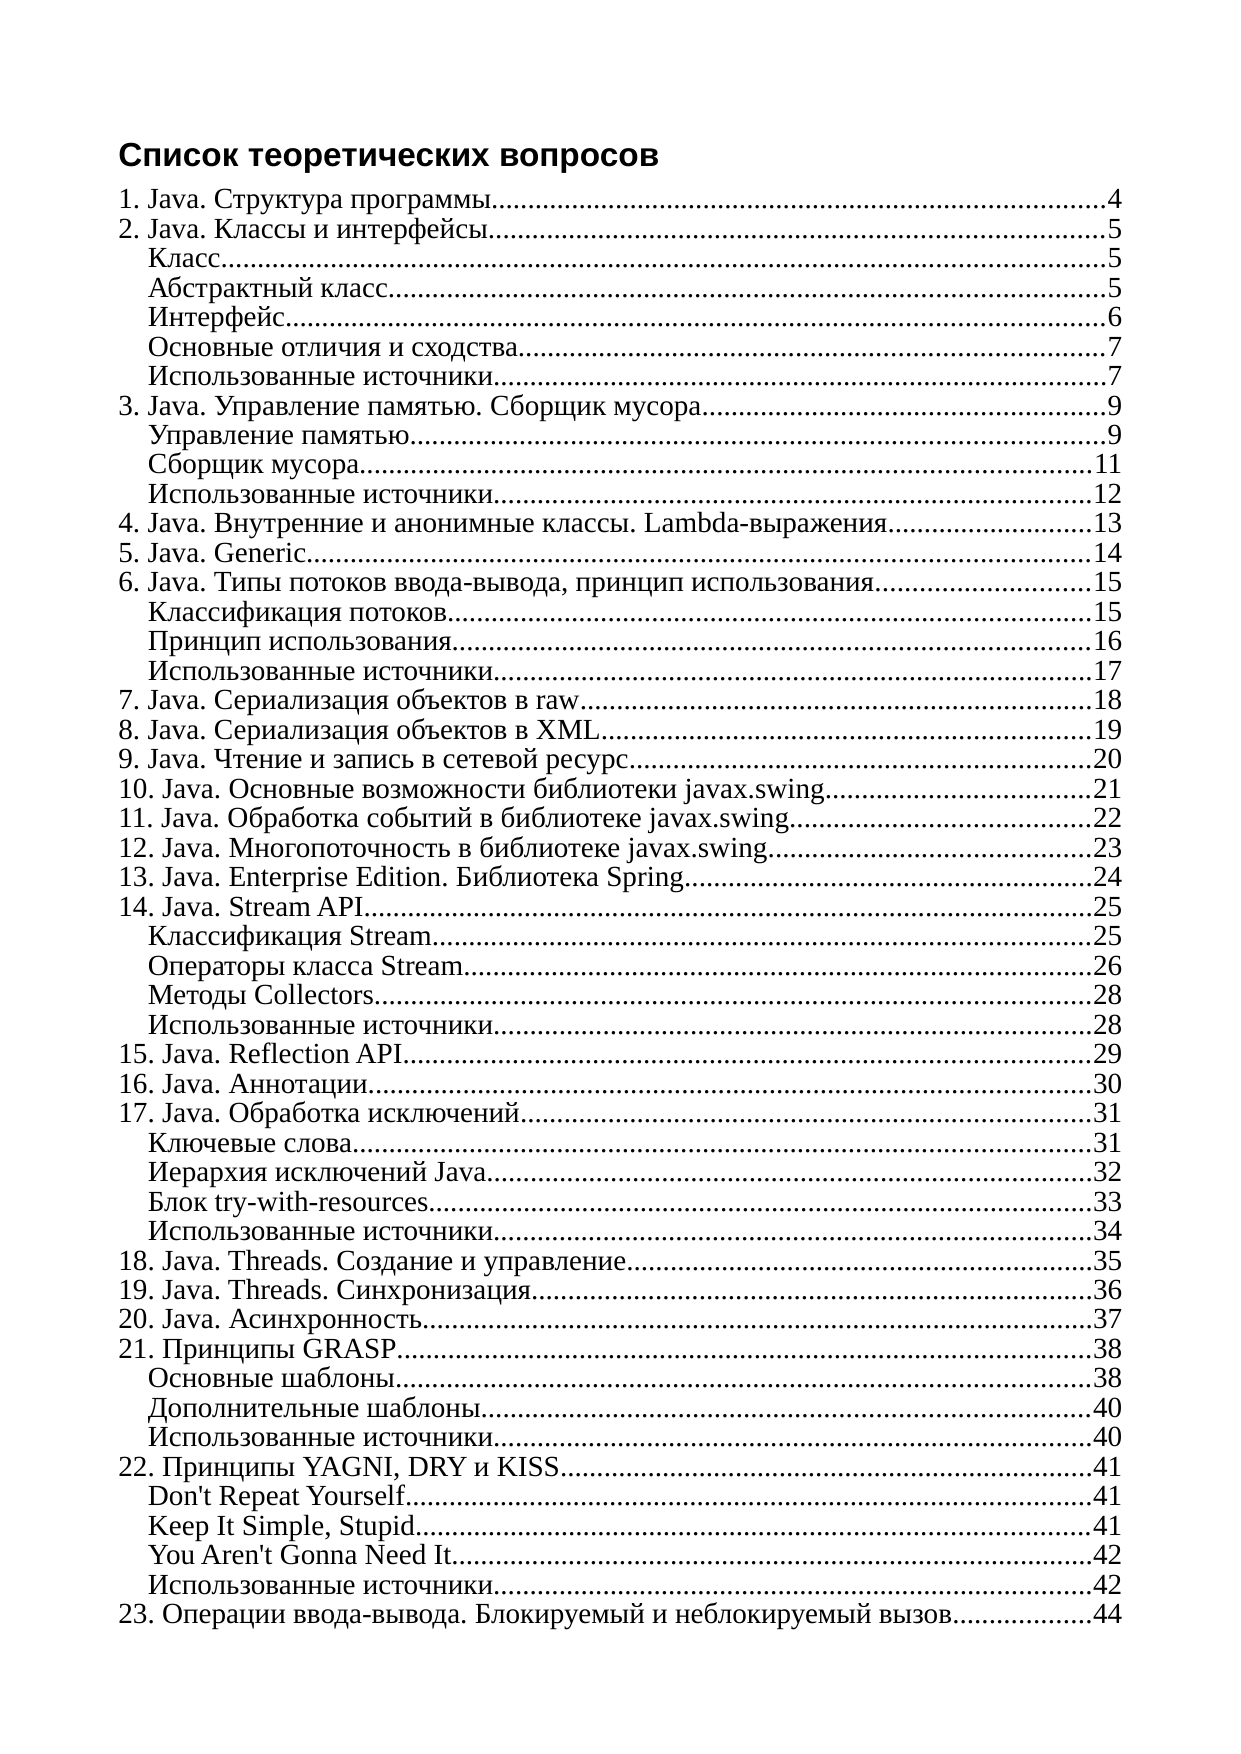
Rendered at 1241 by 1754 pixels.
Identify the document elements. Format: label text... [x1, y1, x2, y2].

text 17. Java. Обработка исключений 31 [118, 1099, 1122, 1128]
text Ключевые слова 31 [148, 1128, 1122, 1158]
text 23. Операции ввода-вывода. Блокируемый и неблокируемый вызов 44 [118, 1600, 1122, 1629]
text 10. Java. Основные возможности библиотеки javax.swing 21 [118, 775, 1122, 804]
text 18. Java. Threads. Создание и управление 35 [118, 1246, 1122, 1276]
text Использованные источники 17 [148, 657, 1122, 686]
text Использованные источники 7 [148, 362, 1122, 391]
text Интерфейс 6 [148, 303, 1122, 332]
text Использованные источники 40 [148, 1423, 1122, 1453]
text Основные отличия и сходства 7 [148, 332, 1122, 362]
text Сборщик мусора 11 [148, 450, 1122, 480]
text 15. Java. Reflection API 29 [118, 1040, 1122, 1069]
text 19. Java. Threads. Синхронизация 36 [118, 1276, 1122, 1305]
text Абстрактный класс 5 [148, 273, 1122, 303]
text Keep It Simple, Stupid 41 [148, 1512, 1122, 1541]
text Классификация потоков 15 [148, 598, 1122, 627]
text Основные шаблоны 38 [148, 1364, 1122, 1394]
text 12. Java. Многопоточность в библиотеке javax.swing 23 [118, 834, 1122, 863]
text Операторы класса Stream 26 [148, 952, 1122, 981]
text 2. Java. Классы и интерфейсы 5 [118, 214, 1122, 244]
text 22. Принципы YAGNI, DRY и KISS 41 [118, 1453, 1122, 1482]
text Дополнительные шаблоны 40 [148, 1394, 1122, 1423]
text 14. Java. Stream API 25 [118, 893, 1122, 922]
text Использованные источники 34 [148, 1217, 1122, 1246]
text 16. Java. Аннотации 30 [118, 1069, 1122, 1099]
text Иерархия исключений Java 32 [148, 1158, 1122, 1187]
text Блок try-with-resources 33 [148, 1187, 1122, 1217]
text 6. Java. Типы потоков ввода-вывода, принцип использования 15 [118, 568, 1122, 598]
text Принцип использования 16 [148, 627, 1122, 657]
text 8. Java. Сериализация объектов в XML 19 [118, 716, 1122, 745]
text Классификация Stream 25 [148, 922, 1122, 952]
text 20. Java. Асинхронность 37 [118, 1305, 1122, 1335]
text Don't Repeat Yourself 41 [148, 1482, 1122, 1512]
text 11. Java. Обработка событий в библиотеке javax.swing 22 [118, 804, 1122, 834]
text You Aren't Gonna Need It 42 [148, 1541, 1122, 1571]
text Использованные источники. 12 [148, 480, 1122, 509]
text Использованные источники 42 [148, 1571, 1122, 1600]
text Методы Collectors 28 [148, 981, 1122, 1011]
text 13. Java. Enterprise Edition. Библиотека Spring 24 [118, 863, 1122, 893]
text Управление памятью 9 [148, 421, 1122, 450]
text 5. Java. Generic 14 [118, 539, 1122, 568]
text 3. Java. Управление памятью. Сборщик мусора 9 [118, 391, 1122, 421]
text 1. Java. Структура программы 4 [118, 185, 1122, 214]
text Использованные источники 28 [148, 1011, 1122, 1040]
text Класс 5 [148, 244, 1122, 273]
text 21. Принципы GRASP 38 [118, 1335, 1122, 1364]
text 7. Java. Сериализация объектов в raw 18 [118, 686, 1122, 716]
text 4. Java. Внутренние и анонимные классы. Lambda-выражения 13 [118, 509, 1122, 539]
text 9. Java. Чтение и запись в сетевой ресурс 20 [118, 745, 1122, 775]
subtitle Список теоретических вопросов [118, 143, 1122, 173]
